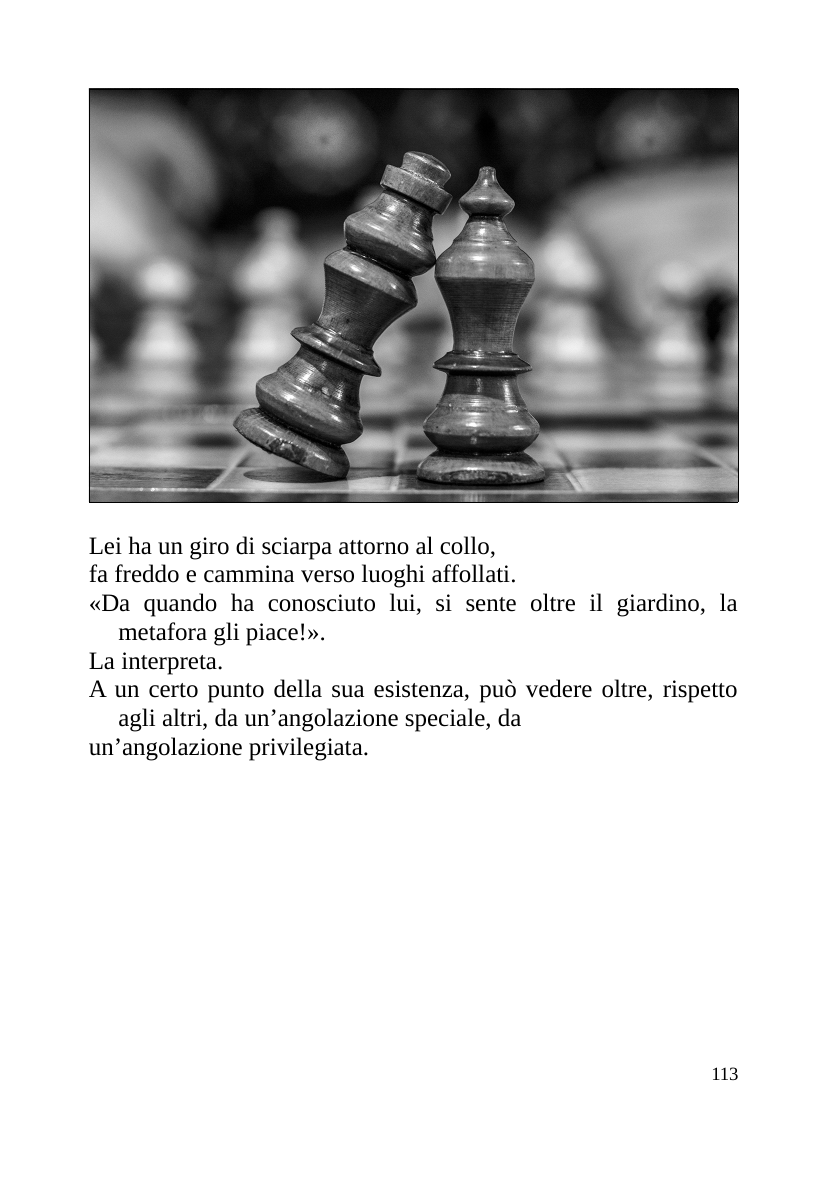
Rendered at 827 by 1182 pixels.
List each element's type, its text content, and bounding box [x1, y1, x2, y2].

picture [90, 90, 738, 502]
text un’angolazione privilegiata. [88, 732, 738, 761]
text Lei ha un giro di sciarpa attorno al collo, [88, 531, 738, 559]
text La interpreta. [88, 646, 738, 674]
text fa freddo e cammina verso luoghi affollati. [88, 559, 738, 588]
text «Da quando ha conosciuto lui, si sente oltre il giardino, la metafora gli piace!». [88, 588, 738, 646]
text A un certo punto della sua esistenza, può vedere oltre, rispetto agli altri, da un’angolazione speciale, da [88, 674, 738, 732]
